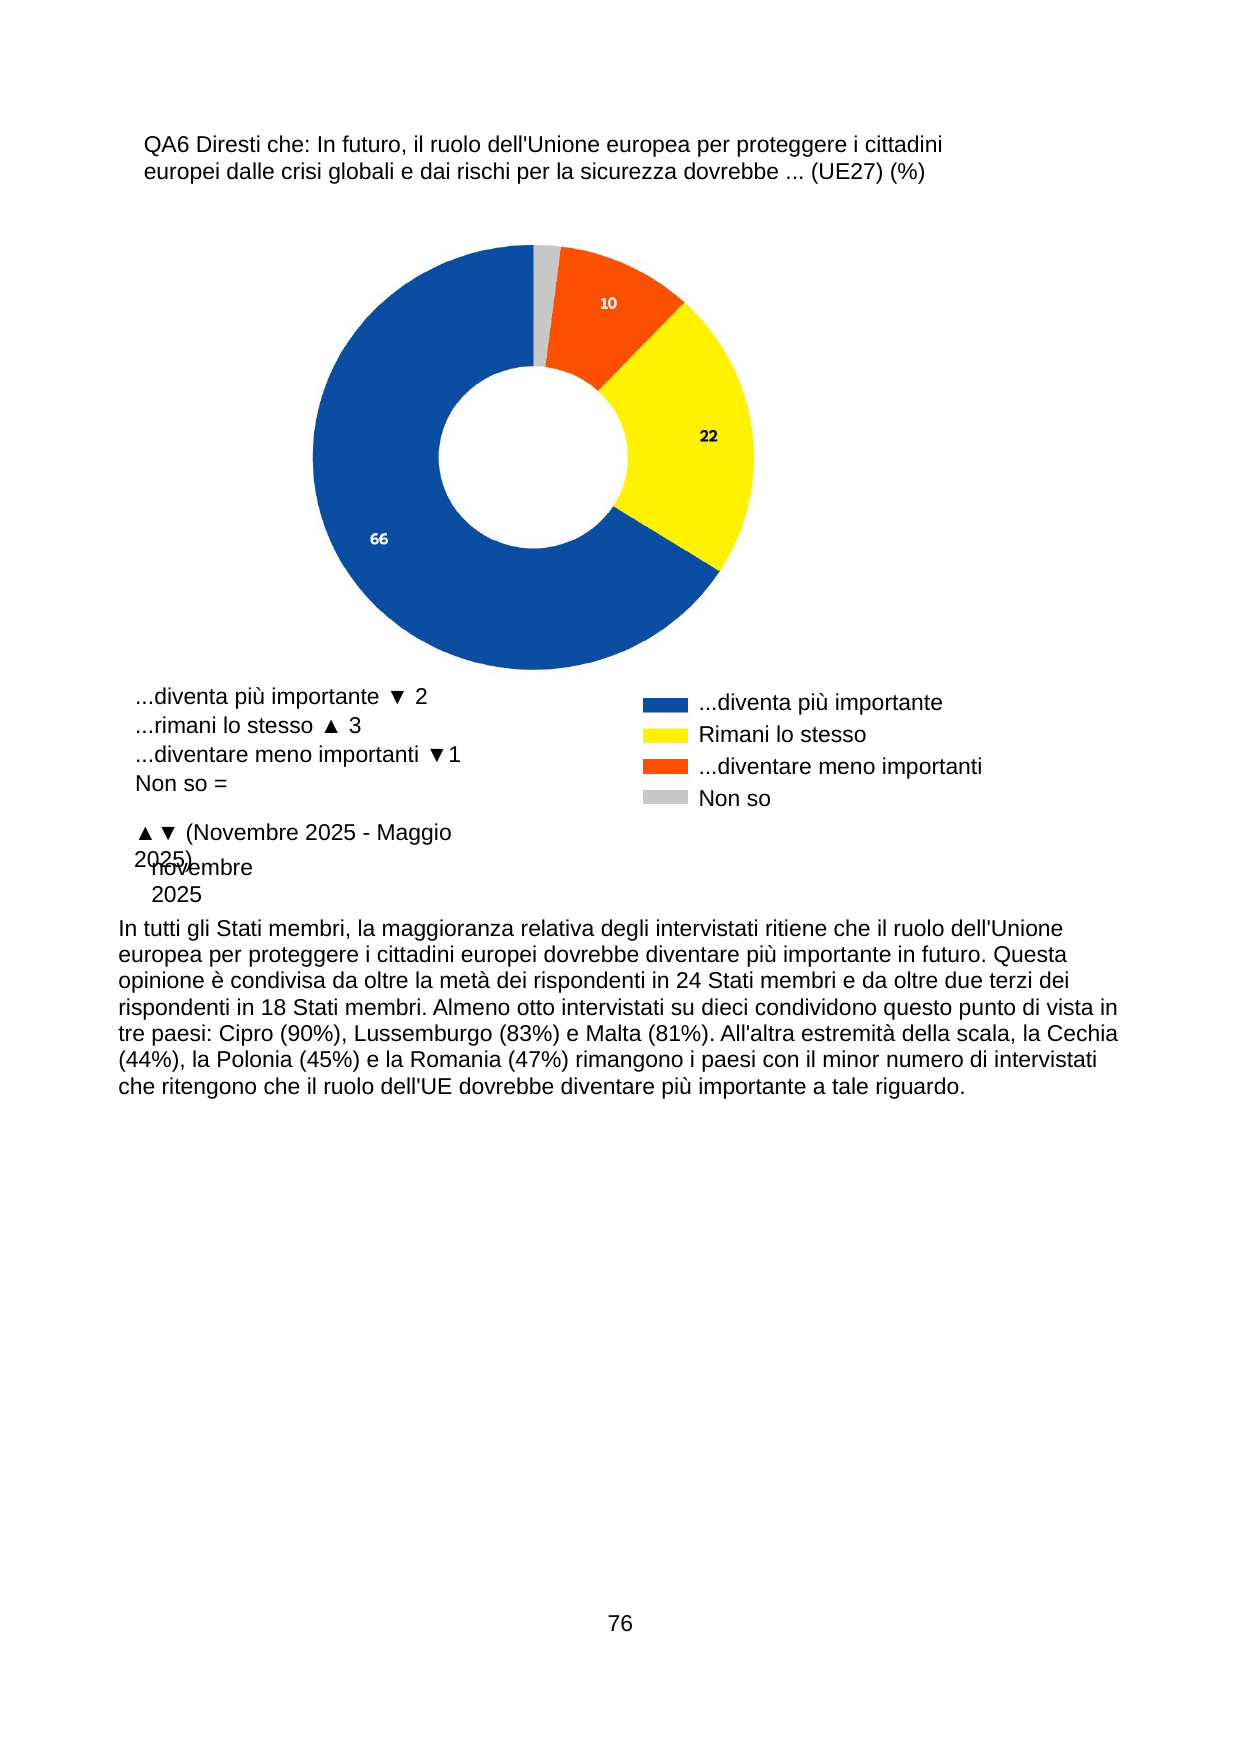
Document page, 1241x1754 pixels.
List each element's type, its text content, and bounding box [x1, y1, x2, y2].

text In tutti gli Stati membri, la maggioranza relativa degli intervistati ritiene che il ruolo dell'Unione europea per proteggere i cittadini europei dovrebbe diventare più importante in futuro. Questa opinione è condivisa da oltre la metà dei rispondenti in 24 Stati membri e da oltre due terzi dei rispondenti in 18 Stati membri. Almeno otto intervistati su dieci condividono questo punto di vista in tre paesi: Cipro (90%), Lussemburgo (83%) e Malta (81%). All'altra estremità della scala, la Cechia (44%), la Polonia (45%) e la Romania (47%) rimangono i paesi con il minor numero di intervistati che ritengono che il ruolo dell'UE dovrebbe diventare più importante a tale riguardo. [118, 124, 1122, 1099]
picture [631, 690, 691, 807]
picture [307, 238, 757, 675]
